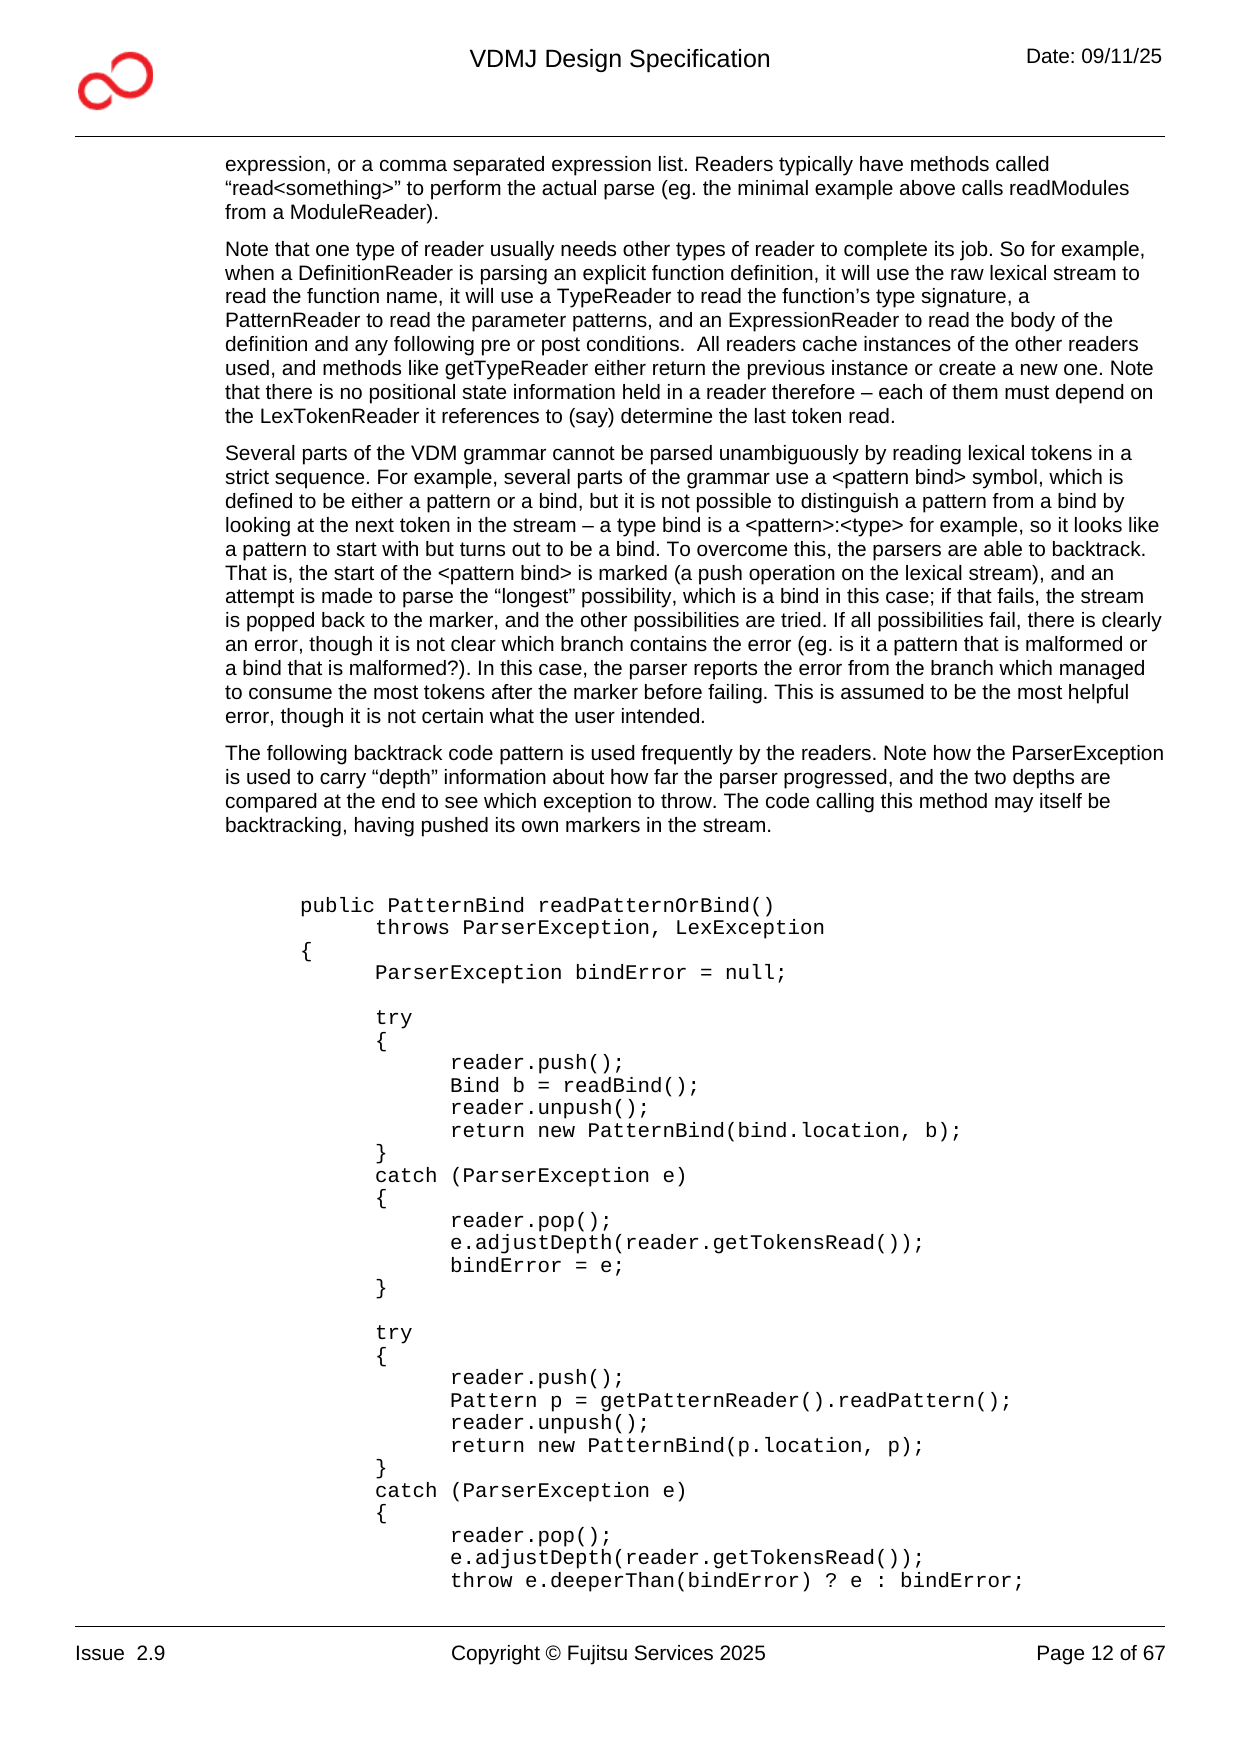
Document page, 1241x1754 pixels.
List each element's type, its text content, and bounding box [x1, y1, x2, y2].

text e.adjustDepth(reader.getTokensRead()); [225, 1547, 1165, 1569]
text { [225, 1029, 1165, 1052]
text reader.pop(); [225, 1524, 1165, 1547]
text reader.push(); [225, 1367, 1165, 1389]
text reader.unpush(); [225, 1097, 1165, 1119]
text throws ParserException, LexException [225, 917, 1165, 939]
text catch (ParserException e) [225, 1479, 1165, 1502]
picture [78, 44, 153, 120]
text } [225, 1142, 1165, 1164]
text { [225, 1344, 1165, 1367]
text expression, or a comma separated expression list. Readers typically have methods called “read<something>” to perform the actual parse (eg. the minimal example above calls readModules from a ModuleReader). [225, 152, 1165, 224]
text } [225, 1277, 1165, 1299]
text Pattern p = getPatternReader().readPattern(); [225, 1389, 1165, 1412]
text } [225, 1457, 1165, 1479]
text try [225, 1007, 1165, 1029]
text return new PatternBind(bind.location, b); [225, 1119, 1165, 1142]
text The following backtrack code pattern is used frequently by the readers. Note how the ParserException is used to carry “depth” information about how far the parser progressed, and the two depths are compared at the end to see which exception to throw. The code calling this method may itself be backtracking, having pushed its own markers in the stream. [225, 741, 1165, 837]
text { [225, 939, 1165, 962]
text bindError = e; [225, 1254, 1165, 1277]
text reader.pop(); [225, 1209, 1165, 1232]
text { [225, 1187, 1165, 1209]
text ParserException bindError = null; [225, 962, 1165, 984]
text reader.unpush(); [225, 1412, 1165, 1434]
text throw e.deeperThan(bindError) ? e : bindError; [225, 1569, 1165, 1592]
text e.adjustDepth(reader.getTokensRead()); [225, 1232, 1165, 1254]
text Bind b = readBind(); [225, 1074, 1165, 1097]
text public PatternBind readPatternOrBind() [225, 894, 1165, 917]
text try [225, 1322, 1165, 1344]
text Note that one type of reader usually needs other types of reader to complete its job. So for example, when a DefinitionReader is parsing an explicit function definition, it will use the raw lexical stream to read the function name, it will use a TypeReader to read the function’s type signature, a PatternReader to read the parameter patterns, and an ExpressionReader to read the body of the definition and any following pre or post conditions. All readers cache instances of the other readers used, and methods like getTypeReader either return the previous instance or create a new one. Note that there is no positional state information held in a reader therefore – each of them must depend on the LexTokenReader it references to (say) determine the last token read. [225, 237, 1165, 428]
text { [225, 1502, 1165, 1524]
text return new PatternBind(p.location, p); [225, 1434, 1165, 1457]
text Several parts of the VDM grammar cannot be parsed unambiguously by reading lexical tokens in a strict sequence. For example, several parts of the grammar use a <pattern bind> symbol, which is defined to be either a pattern or a bind, but it is not possible to distinguish a pattern from a bind by looking at the next token in the stream – a type bind is a <pattern>:<type> for example, so it looks like a pattern to start with but turns out to be a bind. To overcome this, the parsers are able to backtrack. That is, the start of the <pattern bind> is marked (a push operation on the lexical stream), and an attempt is made to parse the “longest” possibility, which is a bind in this case; if that fails, the stream is popped back to the marker, and the other possibilities are tried. If all possibilities fail, there is clearly an error, though it is not clear which branch contains the error (eg. is it a pattern that is malformed or a bind that is malformed?). In this case, the parser reports the error from the branch which managed to consume the most tokens after the marker before failing. This is assumed to be the most helpful error, though it is not certain what the user intended. [225, 441, 1165, 728]
text catch (ParserException e) [225, 1164, 1165, 1187]
text reader.push(); [225, 1052, 1165, 1074]
